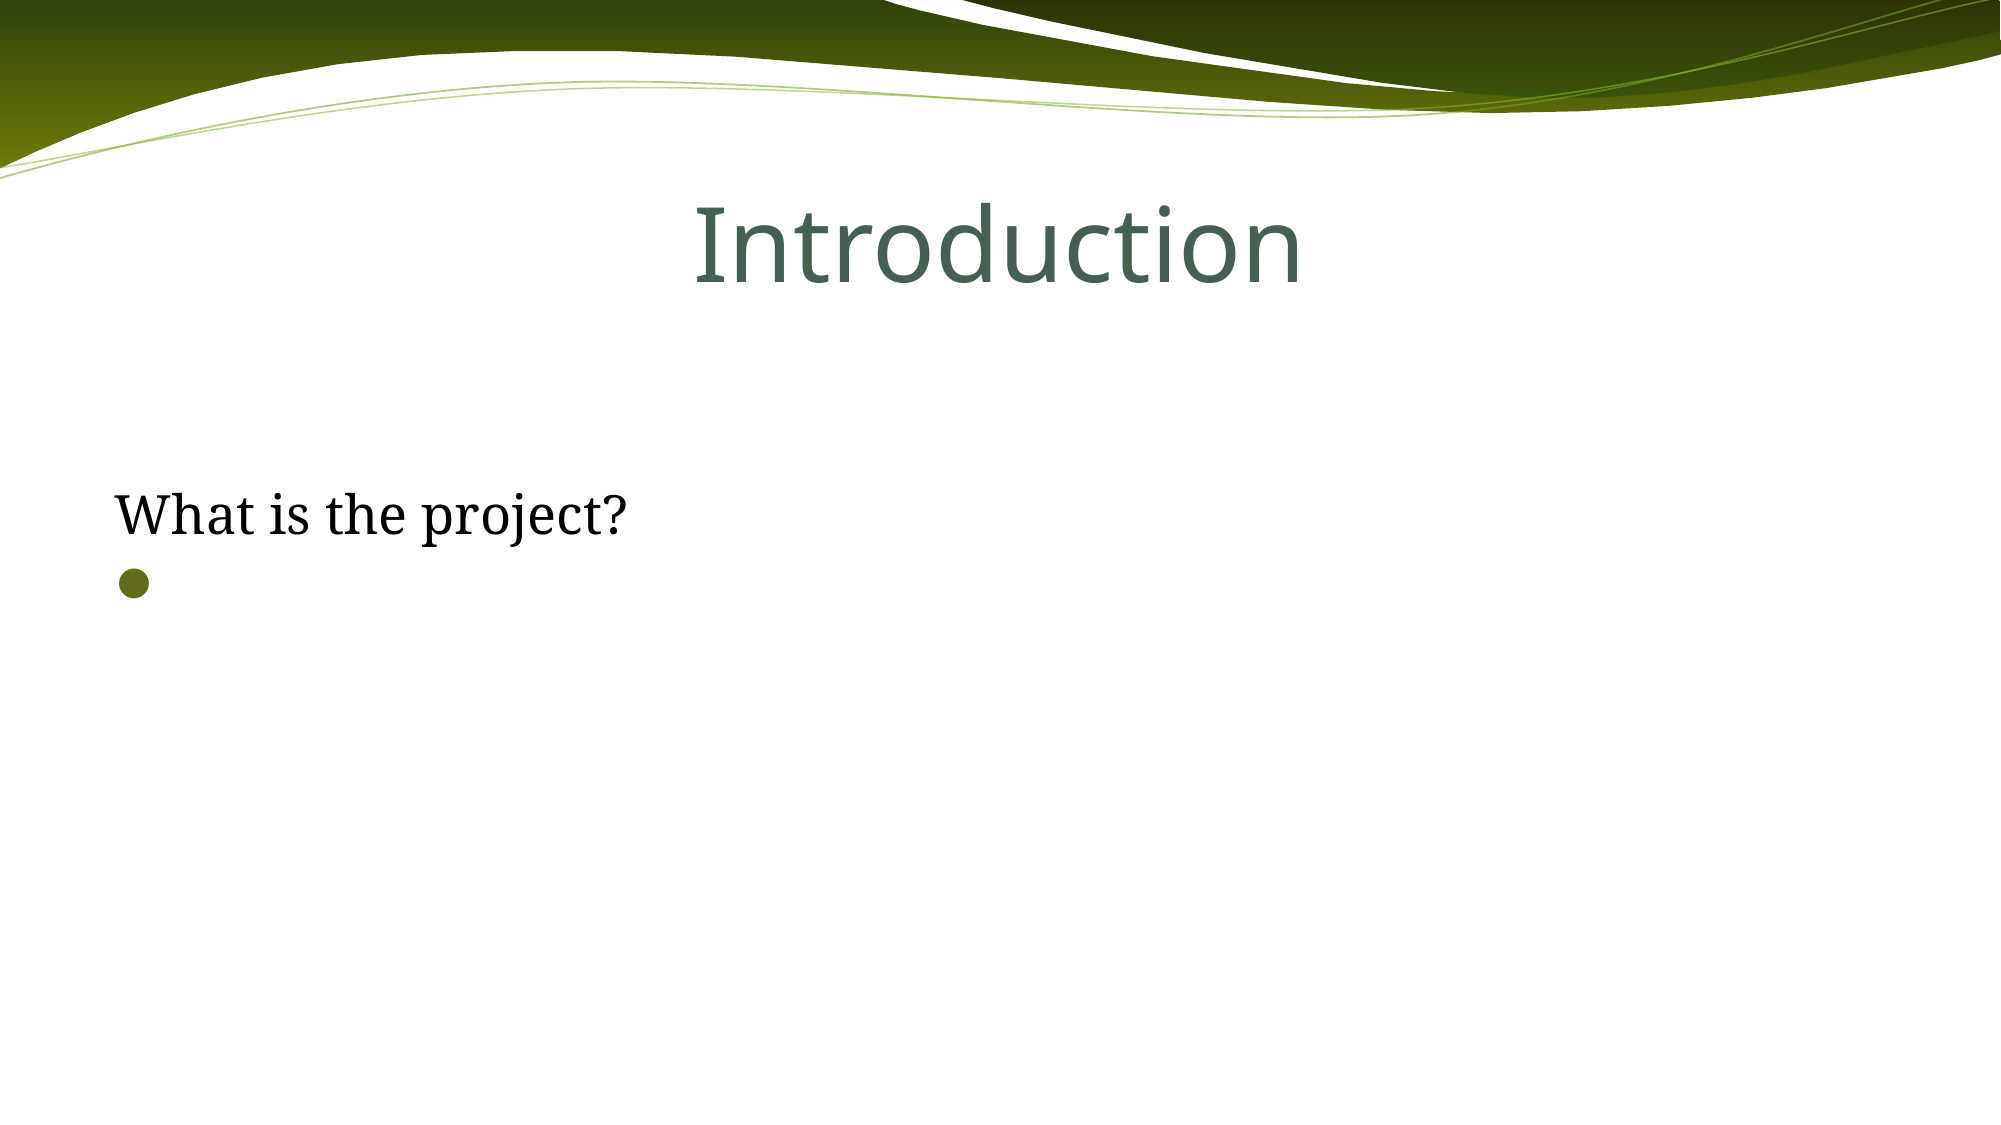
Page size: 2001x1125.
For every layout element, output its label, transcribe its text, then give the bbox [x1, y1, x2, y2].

list What is the project? [99, 317, 1900, 1038]
title Introduction [99, 115, 1900, 304]
